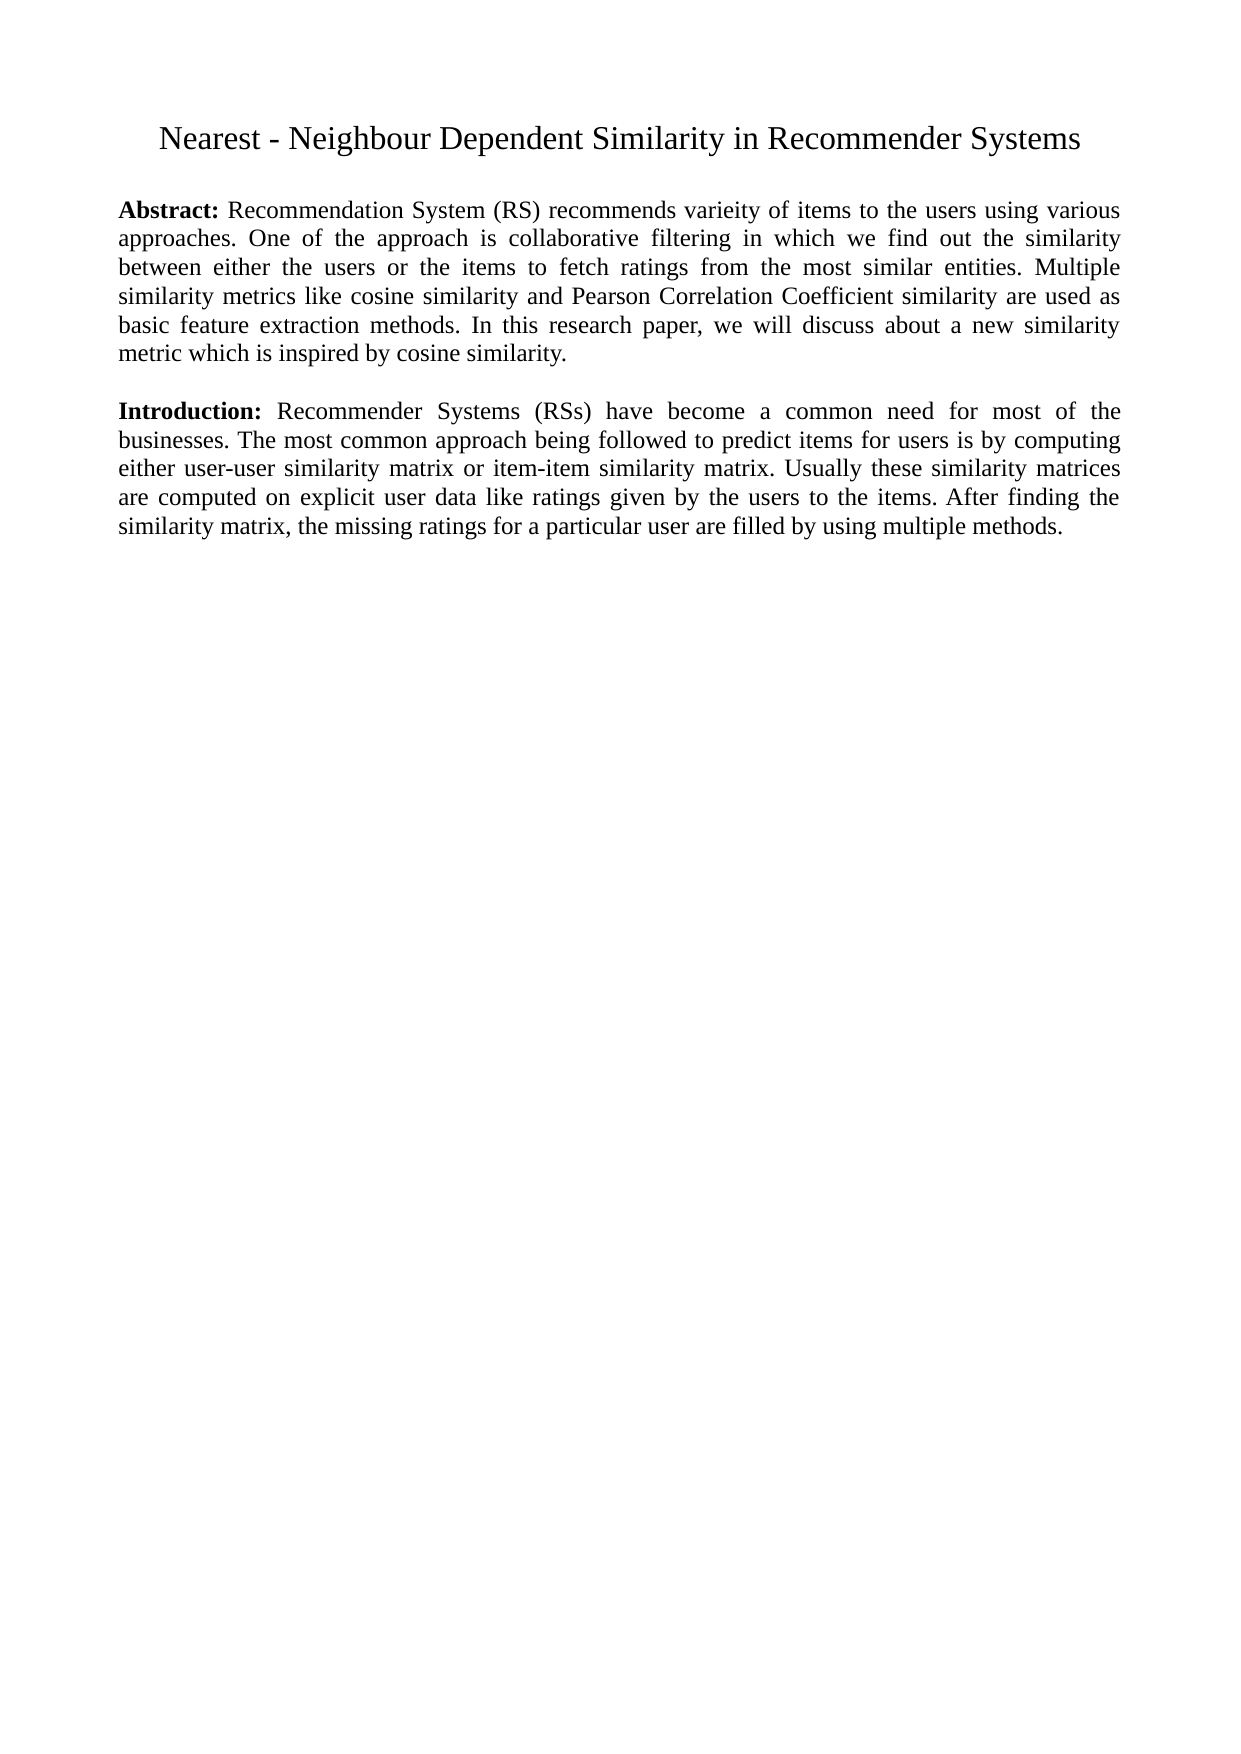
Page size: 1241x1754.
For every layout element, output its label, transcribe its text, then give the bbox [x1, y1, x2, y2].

text Introduction: Recommender Systems (RSs) have become a common need for most of the businesses. The most common approach being followed to predict items for users is by computing either user-user similarity matrix or item-item similarity matrix. Usually these similarity matrices are computed on explicit user data like ratings given by the users to the items. After finding the similarity matrix, the missing ratings for a particular user are filled by using multiple methods. [118, 396, 1122, 540]
text Nearest - Neighbour Dependent Similarity in Recommender Systems [118, 118, 1122, 156]
text Abstract: Recommendation System (RS) recommends varieity of items to the users using various approaches. One of the approach is collaborative filtering in which we find out the similarity between either the users or the items to fetch ratings from the most similar entities. Multiple similarity metrics like cosine similarity and Pearson Correlation Coefficient similarity are used as basic feature extraction methods. In this research paper, we will discuss about a new similarity metric which is inspired by cosine similarity. [118, 195, 1122, 367]
